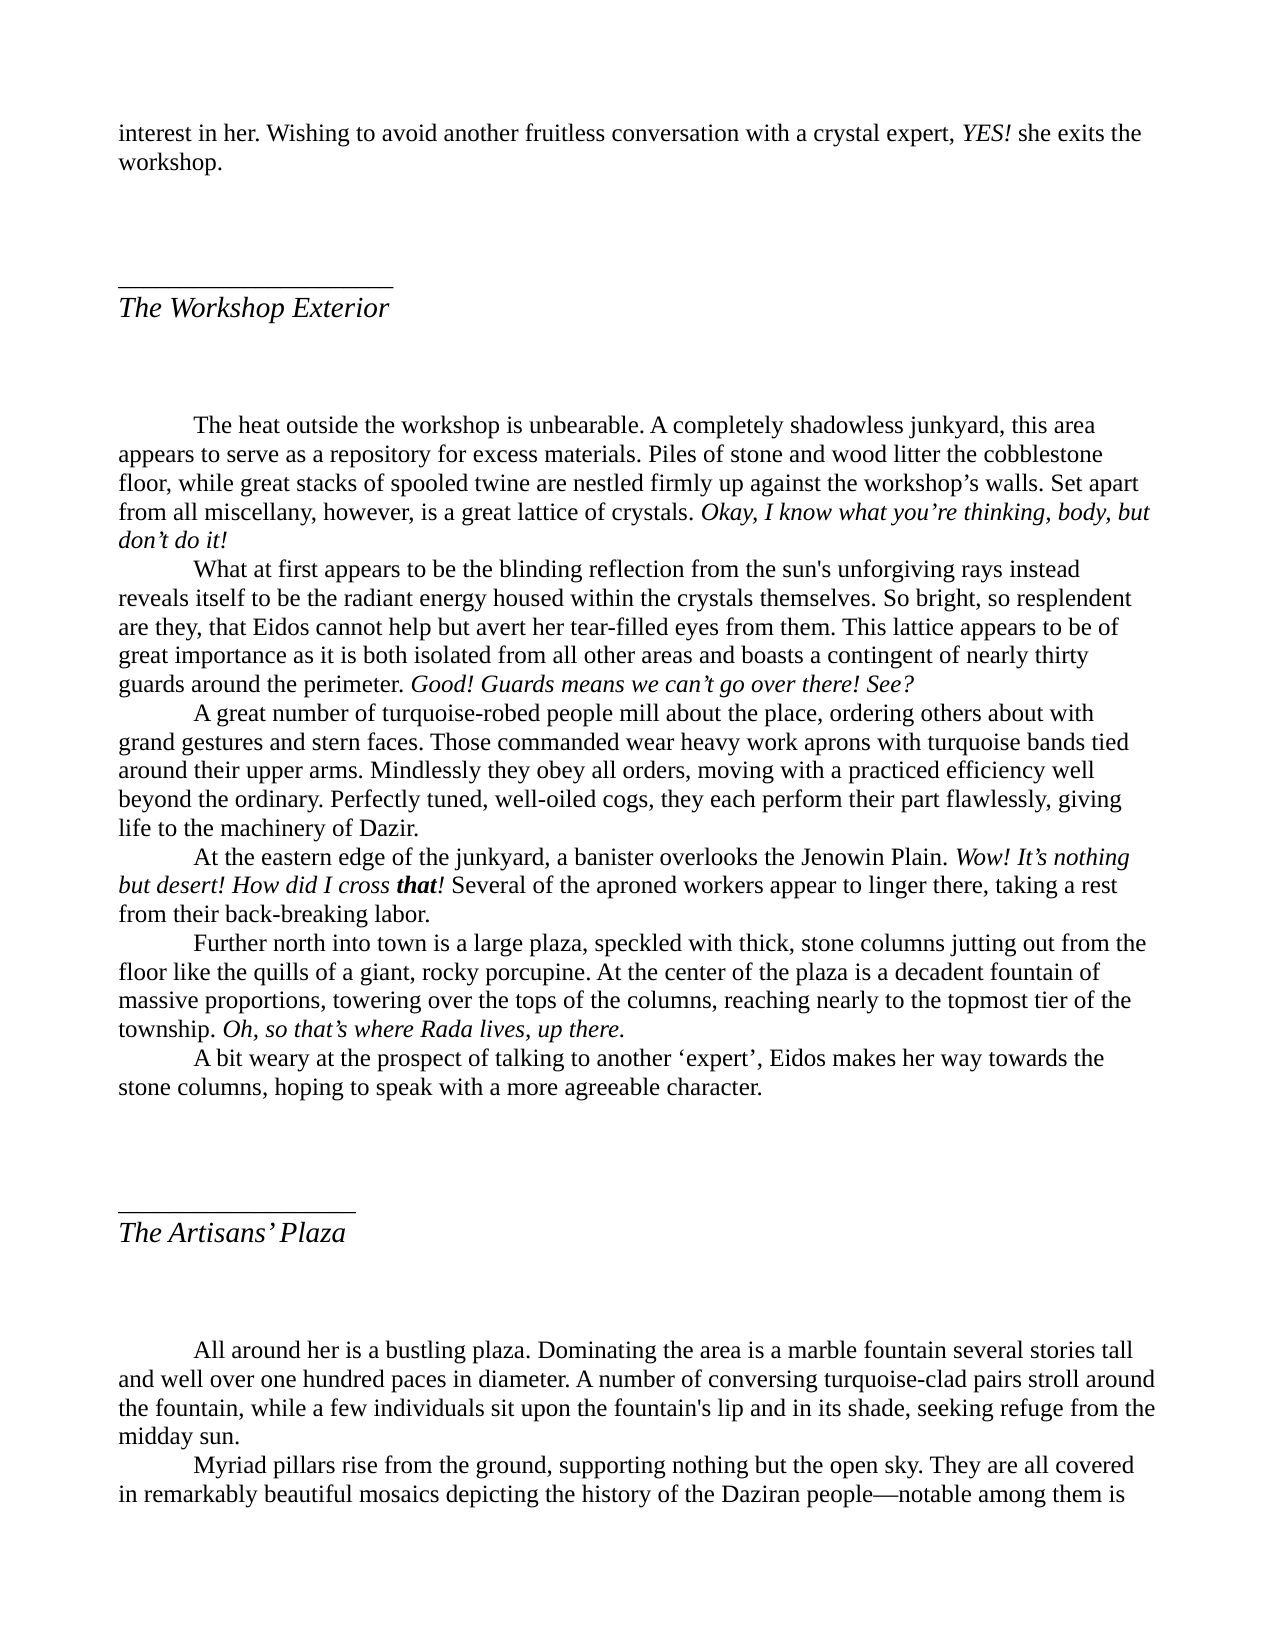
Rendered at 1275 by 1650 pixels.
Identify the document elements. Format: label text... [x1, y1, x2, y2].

text A great number of turquoise-robed people mill about the place, ordering others about with grand gestures and stern faces. Those commanded wear heavy work aprons with turquoise bands tied around their upper arms. Mindlessly they obey all orders, moving with a practiced efficiency well beyond the ordinary. Perfectly tuned, well-oiled cogs, they each perform their part flawlessly, giving life to the machinery of Dazir. [118, 698, 1157, 842]
text Myriad pillars rise from the ground, supporting nothing but the open sky. They are all covered in remarkably beautiful mosaics depicting the history of the Daziran people—notable among them is [118, 1450, 1157, 1508]
text At the eastern edge of the junkyard, a banister overlooks the Jenowin Plain. Wow! It’s nothing but desert! How did I cross that! Several of the aproned workers appear to linger there, taking a rest from their back-breaking labor. [118, 842, 1157, 928]
text The heat outside the workshop is unbearable. A completely shadowless junkyard, this area appears to serve as a repository for excess materials. Piles of stone and wood litter the cobblestone floor, while great stacks of spooled twine are nestled firmly up against the workshop’s walls. Set apart from all miscellany, however, is a great lattice of crystals. Okay, I know what you’re thinking, body, but don’t do it! [118, 410, 1157, 554]
text ___________________ [118, 1187, 1157, 1215]
text A bit weary at the prospect of talking to another ‘expert’, Eidos makes her way towards the stone columns, hoping to speak with a more agreeable character. [118, 1043, 1157, 1100]
text Further north into town is a large plaza, speckled with thick, stone columns jutting out from the floor like the quills of a giant, rocky porcupine. At the center of the plaza is a decadent fountain of massive proportions, towering over the tops of the columns, reaching nearly to the topmost tier of the township. Oh, so that’s where Rada lives, up there. [118, 928, 1157, 1043]
text ______________________ [118, 262, 1157, 291]
text All around her is a bustling plaza. Dominating the area is a marble fountain several stories tall and well over one hundred paces in diameter. A number of conversing turquoise-clad pairs stroll around the fountain, while a few individuals sit upon the fountain's lip and in its shade, seeking refuge from the midday sun. [118, 1335, 1157, 1450]
text The Artisans’ Plaza [118, 1215, 1157, 1249]
text interest in her. Wishing to avoid another fruitless conversation with a crystal expert, YES! she exits the workshop. [118, 118, 1157, 176]
text The Workshop Exterior [118, 291, 1157, 324]
text What at first appears to be the blinding reflection from the sun's unforgiving rays instead reveals itself to be the radiant energy housed within the crystals themselves. So bright, so resplendent are they, that Eidos cannot help but avert her tear-filled eyes from them. This lattice appears to be of great importance as it is both isolated from all other areas and boasts a contingent of nearly thirty guards around the perimeter. Good! Guards means we can’t go over there! See? [118, 554, 1157, 698]
